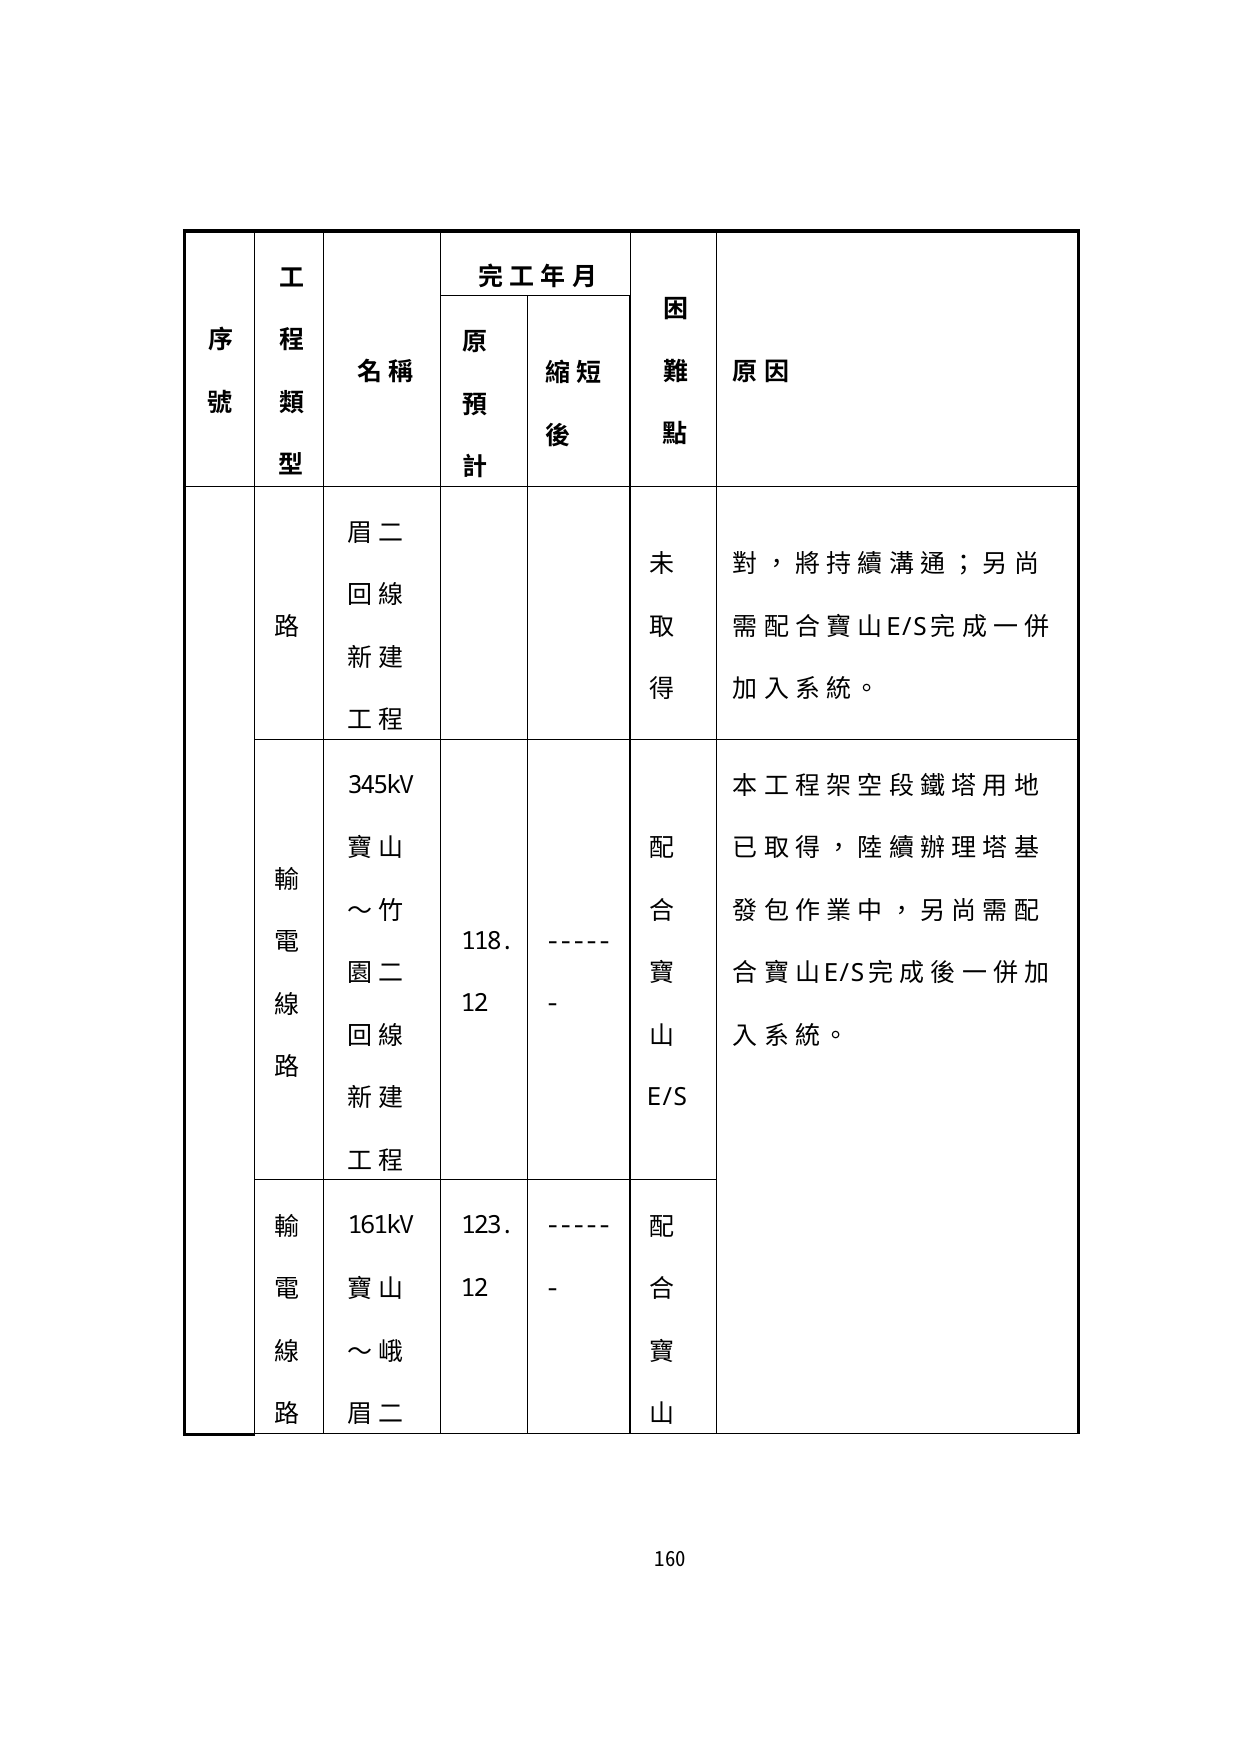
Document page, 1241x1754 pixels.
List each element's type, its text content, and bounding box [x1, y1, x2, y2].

table_cell 眉二回線新建工程 [324, 487, 440, 739]
table_cell 路 [255, 487, 323, 739]
table_cell ------ [528, 740, 629, 1179]
table_cell [441, 487, 527, 739]
table_cell 縮短後 [528, 296, 629, 486]
table_cell 345kV寶山～竹園二回線新建工程 [324, 740, 440, 1179]
table_cell 配合寶山E/S [631, 740, 716, 1179]
table_cell 123.12 [441, 1180, 527, 1432]
table_cell 本工程架空段鐵塔用地已取得，陸續辦理塔基發包作業中，另尚需配合寶山E/S完成後一併加入系統。 [717, 740, 1077, 1432]
table_header 名稱 [324, 233, 440, 486]
table_cell [186, 487, 254, 1432]
table_cell 118.12 [441, 740, 527, 1179]
table_cell ------ [528, 487, 629, 739]
table_cell 對，將持續溝通；另尚需配合寶山E/S完成一併加入系統。 [717, 487, 1077, 739]
table_header 工程類型 [255, 233, 323, 486]
table_cell ------ [528, 1180, 629, 1432]
table_cell 配合寶山 [631, 1180, 716, 1432]
table_header 原因 [717, 233, 1077, 486]
table_header 完工年月 [441, 233, 630, 295]
table_cell 輸電線路 [255, 1180, 323, 1432]
table_header 困難點 [631, 233, 716, 486]
table_cell 未取得 [631, 487, 716, 739]
table_cell 原預計 [441, 296, 527, 486]
table_cell 161kV寶山～峨眉二 [324, 1180, 440, 1432]
table_header 序號 [186, 233, 254, 486]
table_cell 輸電線路 [255, 740, 323, 1179]
